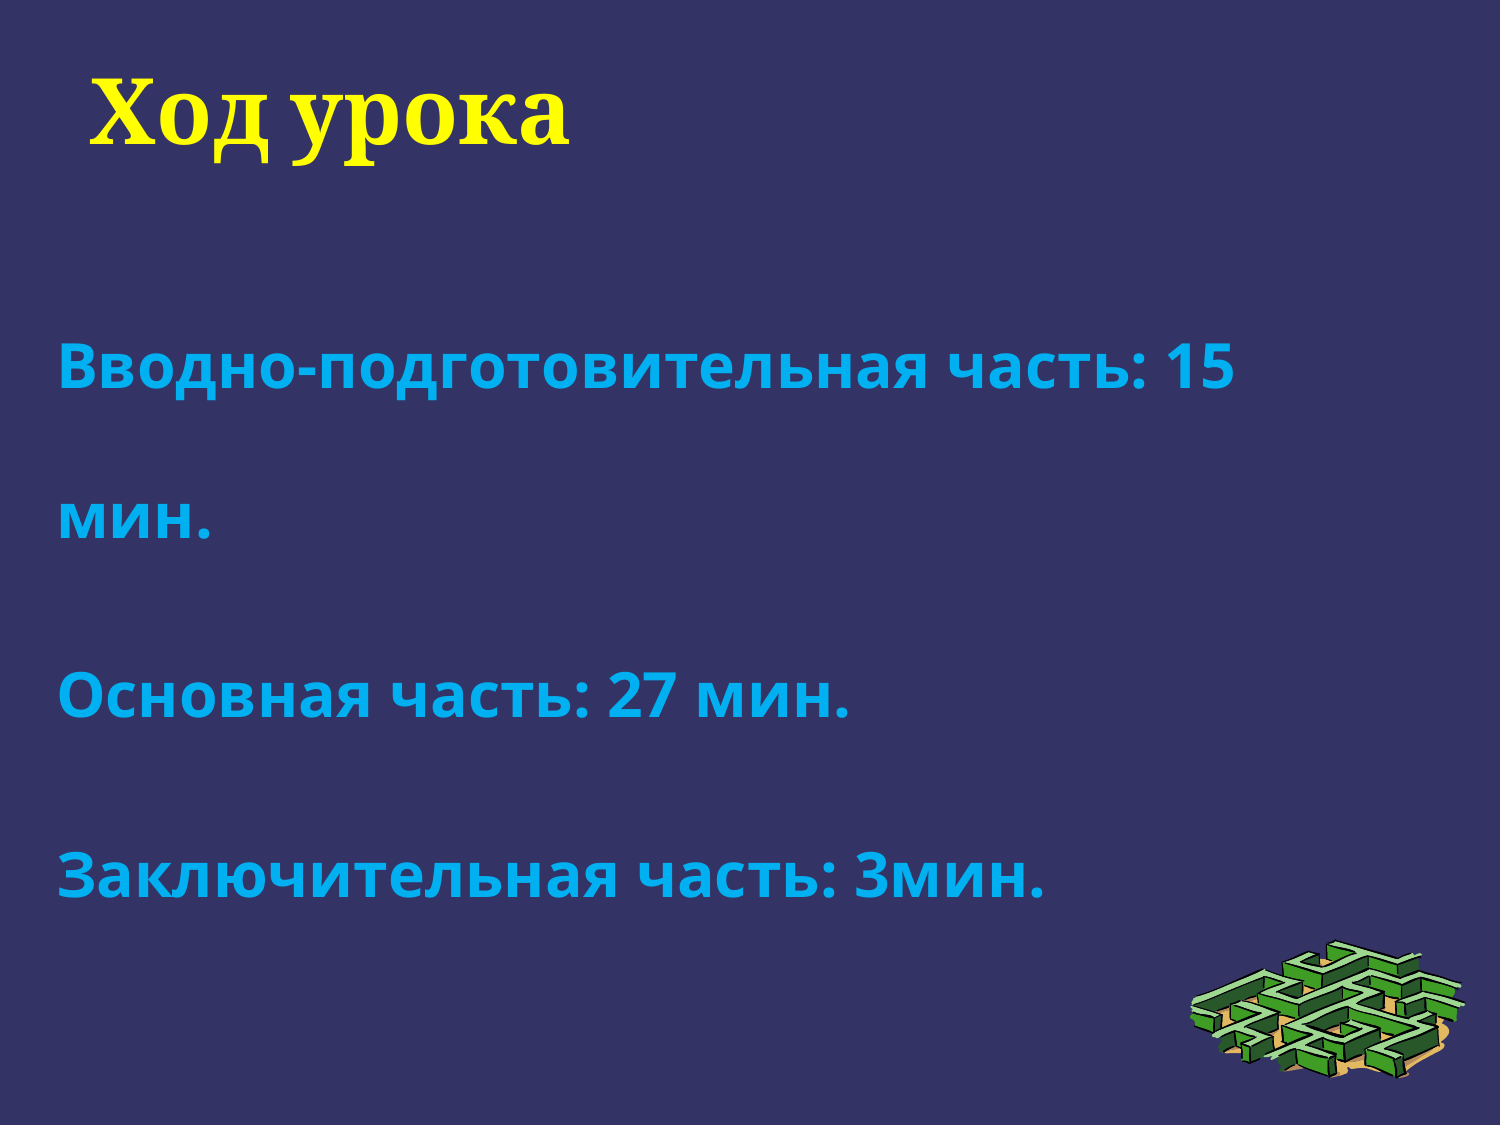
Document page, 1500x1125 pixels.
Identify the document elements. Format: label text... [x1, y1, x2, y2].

title Ход урока [75, 45, 1300, 233]
list Вводно-подготовительная часть: 15 мин. Основная часть: 27 мин. Заключительная часть: 3мин. [41, 243, 1424, 988]
